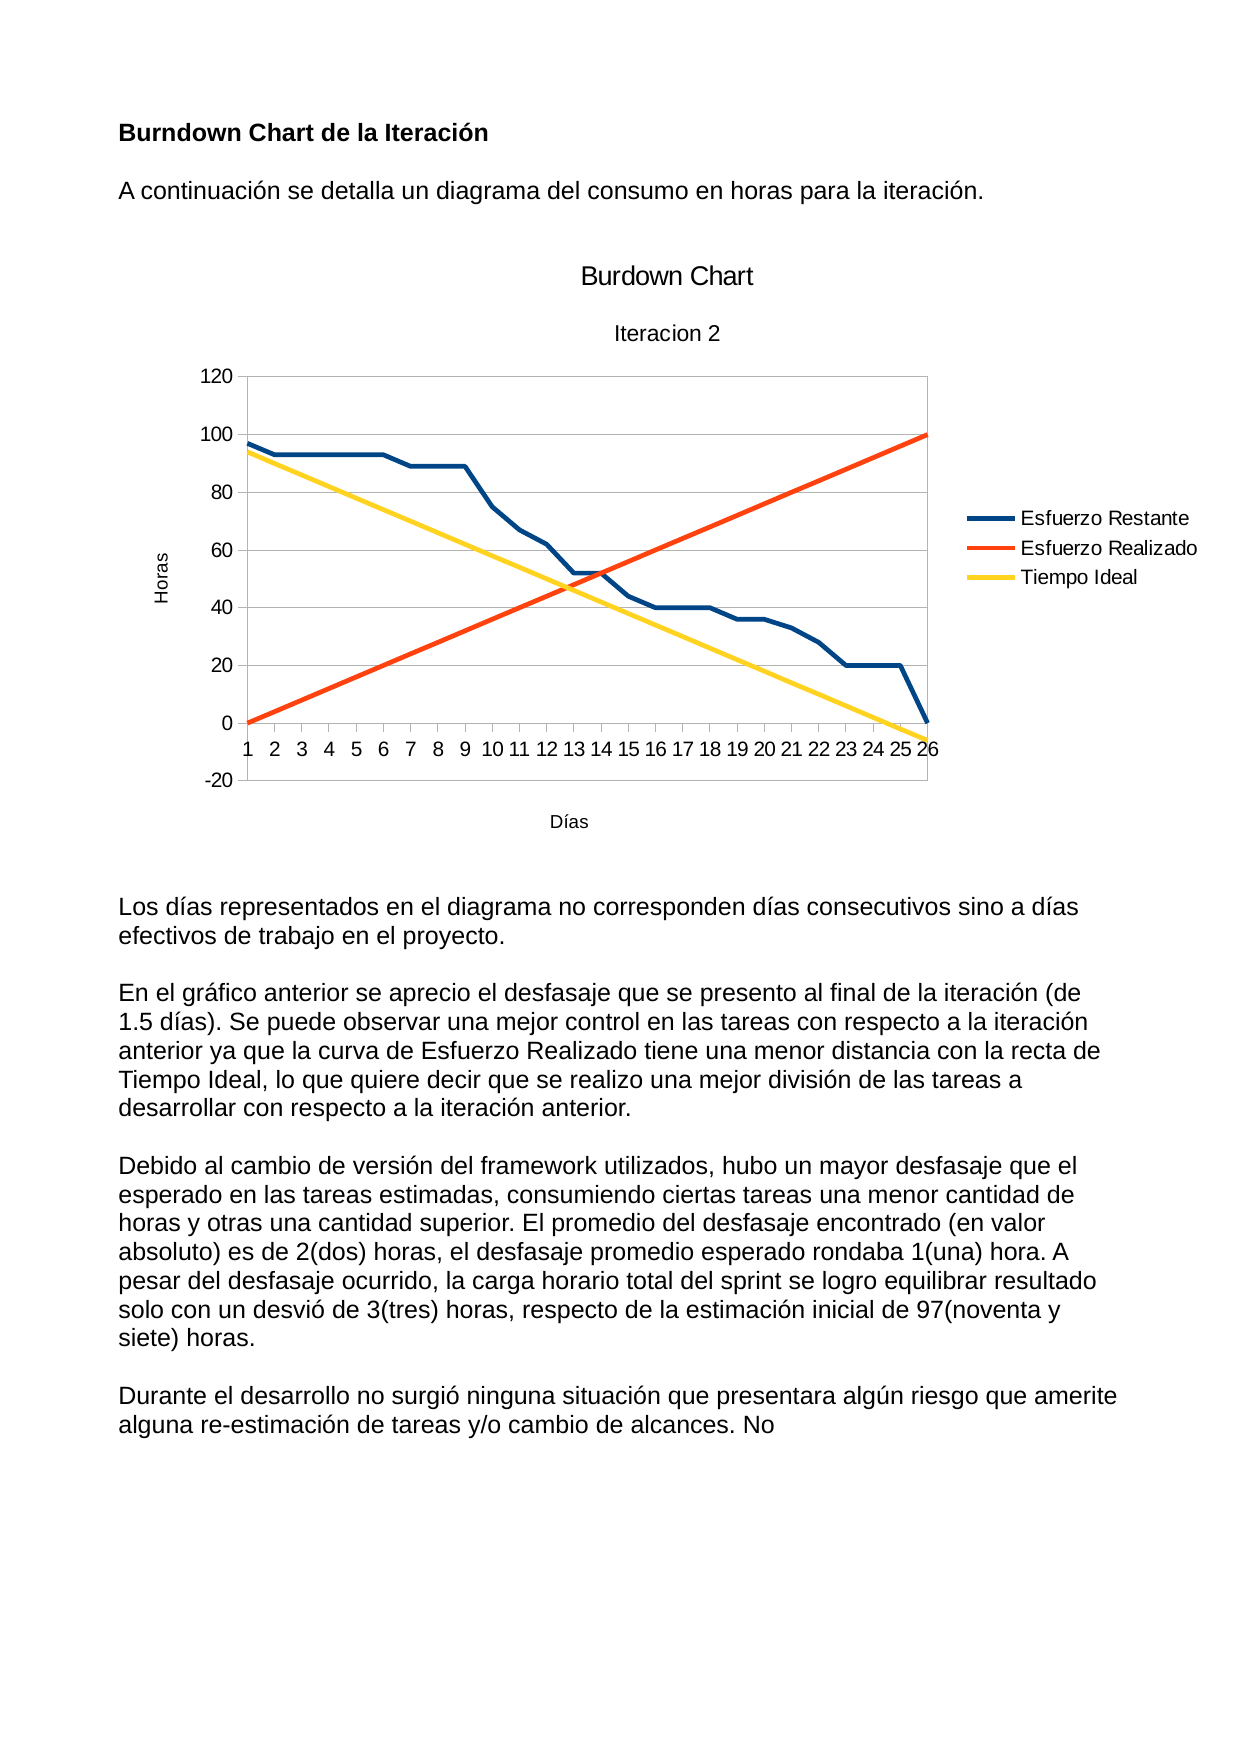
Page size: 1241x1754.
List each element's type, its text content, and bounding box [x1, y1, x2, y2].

text Burndown Chart de la Iteración [118, 118, 1122, 147]
text En el gráfico anterior se aprecio el desfasaje que se presento al final de la iteración (de 1.5 días). Se puede observar una mejor control en las tareas con respecto a la iteración anterior ya que la curva de Esfuerzo Realizado tiene una menor distancia con la recta de Tiempo Ideal, lo que quiere decir que se realizo una mejor división de las tareas a desarrollar con respecto a la iteración anterior. [118, 978, 1122, 1122]
text Los días representados en el diagrama no corresponden días consecutivos sino a días efectivos de trabajo en el proyecto. [118, 892, 1122, 949]
text A continuación se detalla un diagrama del consumo en horas para la iteración. [118, 176, 1122, 204]
text Debido al cambio de versión del framework utilizados, hubo un mayor desfasaje que el esperado en las tareas estimadas, consumiendo ciertas tareas una menor cantidad de horas y otras una cantidad superior. El promedio del desfasaje encontrado (en valor absoluto) es de 2(dos) horas, el desfasaje promedio esperado rondaba 1(una) hora. A pesar del desfasaje ocurrido, la carga horario total del sprint se logro equilibrar resultado solo con un desvió de 3(tres) horas, respecto de la estimación inicial de 97(noventa y siete) horas. [118, 1151, 1122, 1352]
text Durante el desarrollo no surgió ninguna situación que presentara algún riesgo que amerite alguna re-estimación de tareas y/o cambio de alcances. No [118, 1381, 1122, 1438]
